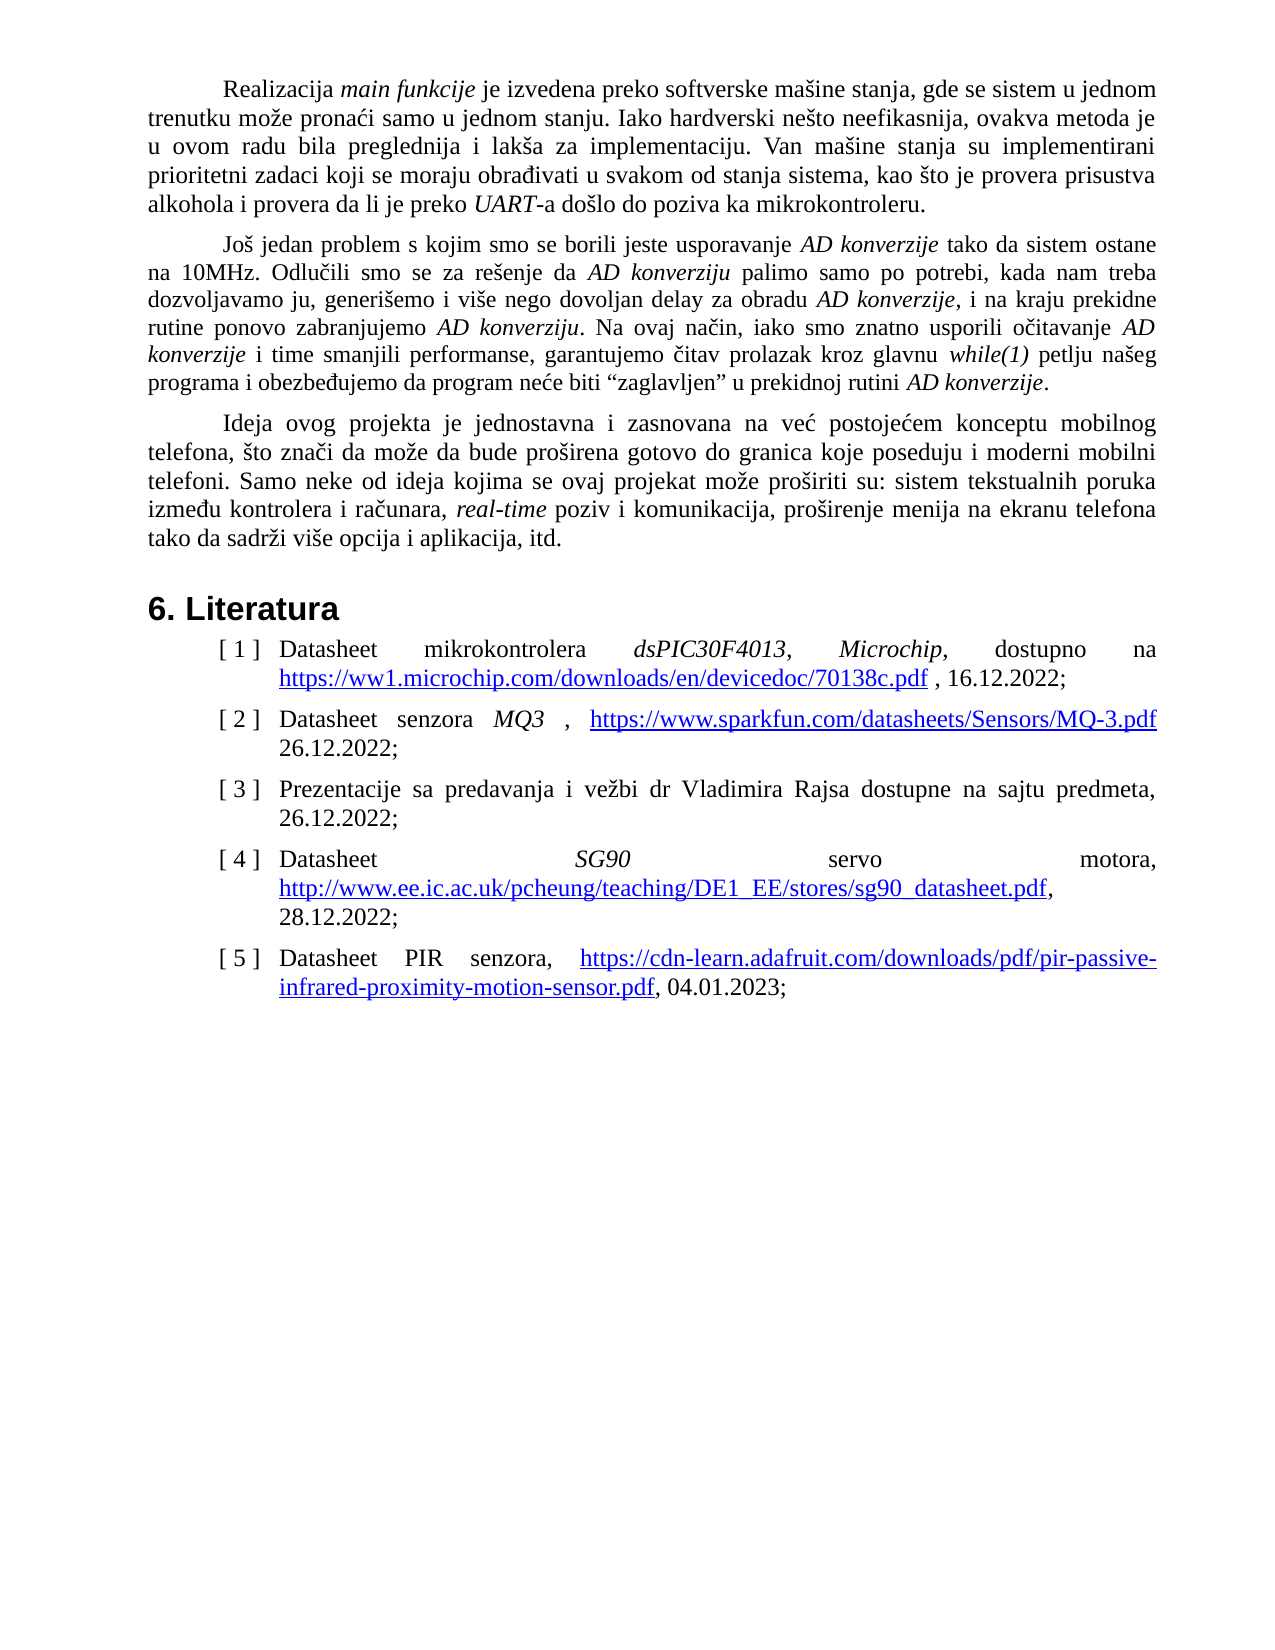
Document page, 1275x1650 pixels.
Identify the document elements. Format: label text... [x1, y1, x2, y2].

list Datasheet SG90 servo motora, http://www.ee.ic.ac.uk/pcheung/teaching/DE1_EE/stores/sg90_datasheet.pdf, 28.12.2022; [260, 844, 1157, 930]
list Prezentacije sa predavanja i vežbi dr Vladimira Rajsa dostupne na sajtu predmeta, 26.12.2022; [260, 774, 1157, 832]
text Realizacija main funkcije je izvedena preko softverske mašine stanja, gde se sistem u jednom trenutku može pronaći samo u jednom stanju. Iako hardverski nešto neefikasnija, ovakva metoda je u ovom radu bila preglednija i lakša za implementaciju. Van mašine stanja su implementirani prioritetni zadaci koji se moraju obrađivati u svakom od stanja sistema, kao što je provera prisustva alkohola i provera da li je preko UART-a došlo do poziva ka mikrokontroleru. [148, 74, 1157, 218]
list Datasheet PIR senzora, https://cdn-learn.adafruit.com/downloads/pdf/pir-passive-infrared-proximity-motion-sensor.pdf, 04.01.2023; [260, 943, 1157, 1000]
text Ideja ovog projekta je jednostavna i zasnovana na već postojećem konceptu mobilnog telefona, što znači da može da bude proširena gotovo do granica koje poseduju i moderni mobilni telefoni. Samo neke od ideja kojima se ovaj projekat može proširiti su: sistem tekstualnih poruka između kontrolera i računara, real-time poziv i komunikacija, proširenje menija na ekranu telefona tako da sadrži više opcija i aplikacija, itd. [148, 408, 1157, 552]
list Datasheet mikrokontrolera dsPIC30F4013, Microchip, dostupno na https://ww1.microchip.com/downloads/en/devicedoc/70138c.pdf , 16.12.2022; [260, 634, 1157, 692]
list Datasheet senzora MQ3 , https://www.sparkfun.com/datasheets/Sensors/MQ-3.pdf 26.12.2022; [260, 704, 1157, 762]
subtitle Literatura [148, 589, 1157, 628]
text Još jedan problem s kojim smo se borili jeste usporavanje AD konverzije tako da sistem ostane na 10MHz. Odlučili smo se za rešenje da AD konverziju palimo samo po potrebi, kada nam treba dozvoljavamo ju, generišemo i više nego dovoljan delay za obradu AD konverzije, i na kraju prekidne rutine ponovo zabranjujemo AD konverziju. Na ovaj način, iako smo znatno usporili očitavanje AD konverzije i time smanjili performanse, garantujemo čitav prolazak kroz glavnu while(1) petlju našeg programa i obezbeđujemo da program neće biti “zaglavljen” u prekidnoj rutini AD konverzije. [148, 230, 1157, 396]
